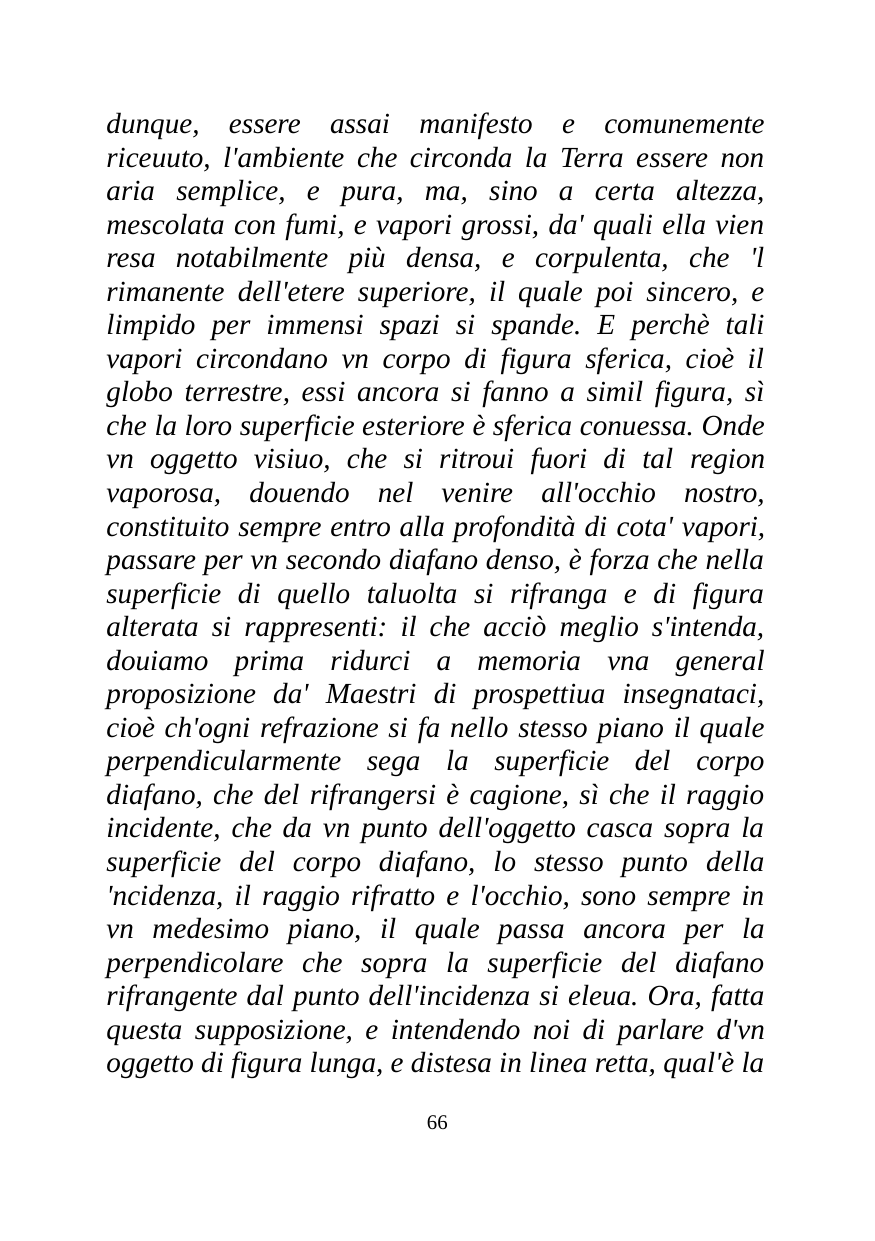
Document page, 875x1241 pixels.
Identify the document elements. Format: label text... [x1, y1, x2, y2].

text dunque, essere assai manifesto e comunemente riceuuto, l'ambiente che circonda la Terra essere non aria semplice, e pura, ma, sino a certa altezza, mescolata con fumi, e vapori grossi, da' quali ella vien resa notabilmente più densa, e corpulenta, che 'l rimanente dell'etere superiore, il quale poi sincero, e limpido per immensi spazi si spande. E perchè tali vapori circondano vn corpo di figura sferica, cioè il globo terrestre, essi ancora si fanno a simil figura, sì che la loro superficie esteriore è sferica conuessa. Onde vn oggetto visiuo, che si ritroui fuori di tal region vaporosa, douendo nel venire all'occhio nostro, constituito sempre entro alla profondità di cota' vapori, passare per vn secondo diafano denso, è forza che nella superficie di quello taluolta si rifranga e di figura alterata si rappresenti: il che acciò meglio s'intenda, douiamo prima ridurci a memoria vna general proposizione da' Maestri di prospettiua insegnataci, cioè ch'ogni refrazione si fa nello stesso piano il quale perpendicularmente sega la superficie del corpo diafano, che del rifrangersi è cagione, sì che il raggio incidente, che da vn punto dell'oggetto casca sopra la superficie del corpo diafano, lo stesso punto della 'ncidenza, il raggio rifratto e l'occhio, sono sempre in vn medesimo piano, il quale passa ancora per la perpendicolare che sopra la superficie del diafano rifrangente dal punto dell'incidenza si eleua. Ora, fatta questa supposizione, e intendendo noi di parlare d'vn oggetto di figura lunga, e distesa in linea retta, qual'è la [106, 106, 768, 1079]
